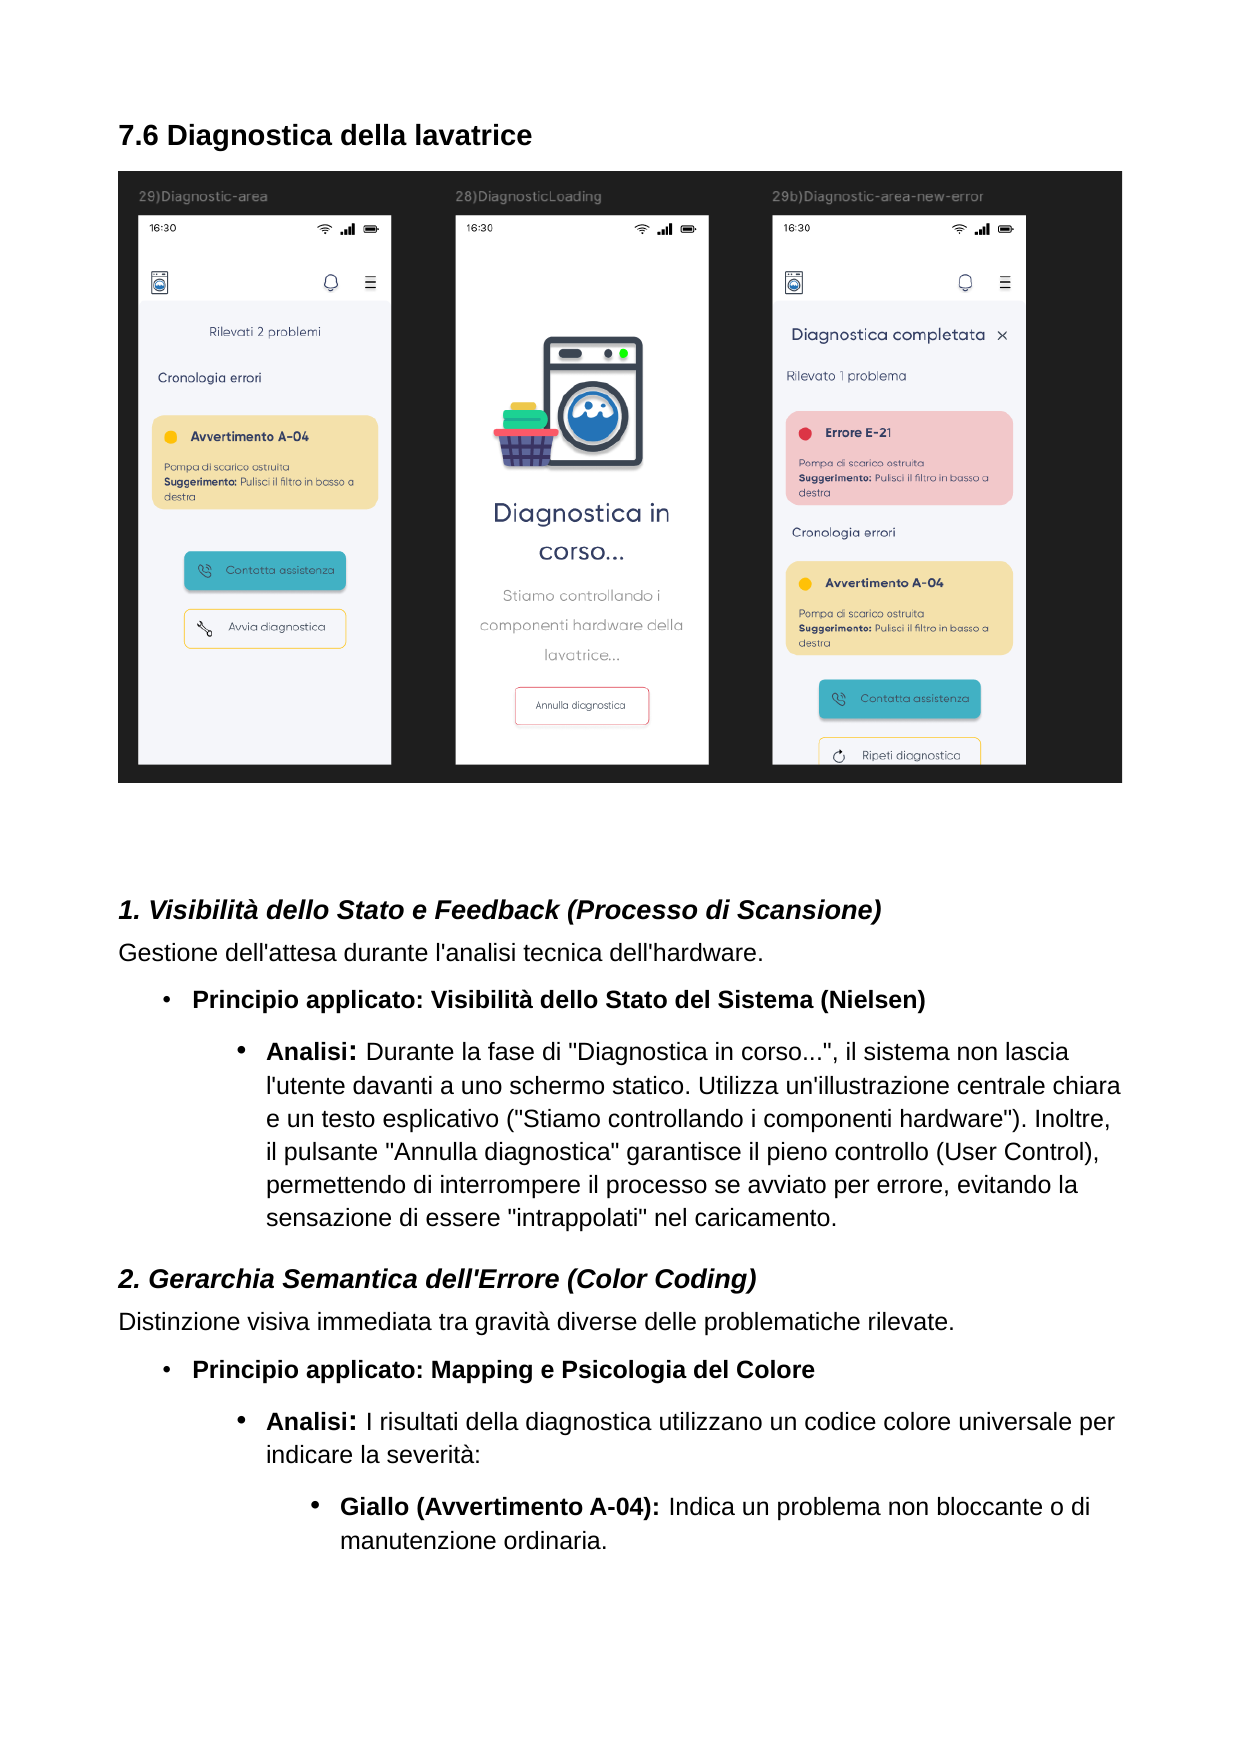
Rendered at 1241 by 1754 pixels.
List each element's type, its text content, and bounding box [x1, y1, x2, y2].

picture [118, 171, 1123, 783]
list Analisi: Durante la fase di "Diagnostica in corso...", il sistema non lascia l'utente davanti a uno schermo statico. Utilizza un'illustrazione centrale chiara e un testo esplicativo ("Stiamo controllando i componenti hardware"). Inoltre, il pulsante "Annulla diagnostica" garantisce il pieno controllo (User Control), permettendo di interrompere il processo se avviato per errore, evitando la sensazione di essere "intrappolati" nel caricamento. [236, 1033, 1122, 1232]
subtitle 1. Visibilità dello Stato e Feedback (Processo di Scansione) [118, 894, 1122, 925]
subtitle 2. Gerarchia Semantica dell'Errore (Color Coding) [118, 1263, 1122, 1295]
text Distinzione visiva immediata tra gravità diverse delle problematiche rilevate. [118, 1307, 1122, 1336]
list Analisi: I risultati della diagnostica utilizzano un codice colore universale per indicare la severità: [236, 1402, 1122, 1469]
list Principio applicato: Mapping e Psicologia del Colore [162, 1355, 1122, 1384]
text Gestione dell'attesa durante l'analisi tecnica dell'hardware. [118, 938, 1122, 967]
text 7.6 Diagnostica della lavatrice [118, 118, 1122, 152]
list Giallo (Avvertimento A-04): Indica un problema non bloccante o di manutenzione ordinaria. [310, 1488, 1122, 1555]
list Principio applicato: Visibilità dello Stato del Sistema (Nielsen) [162, 986, 1122, 1014]
